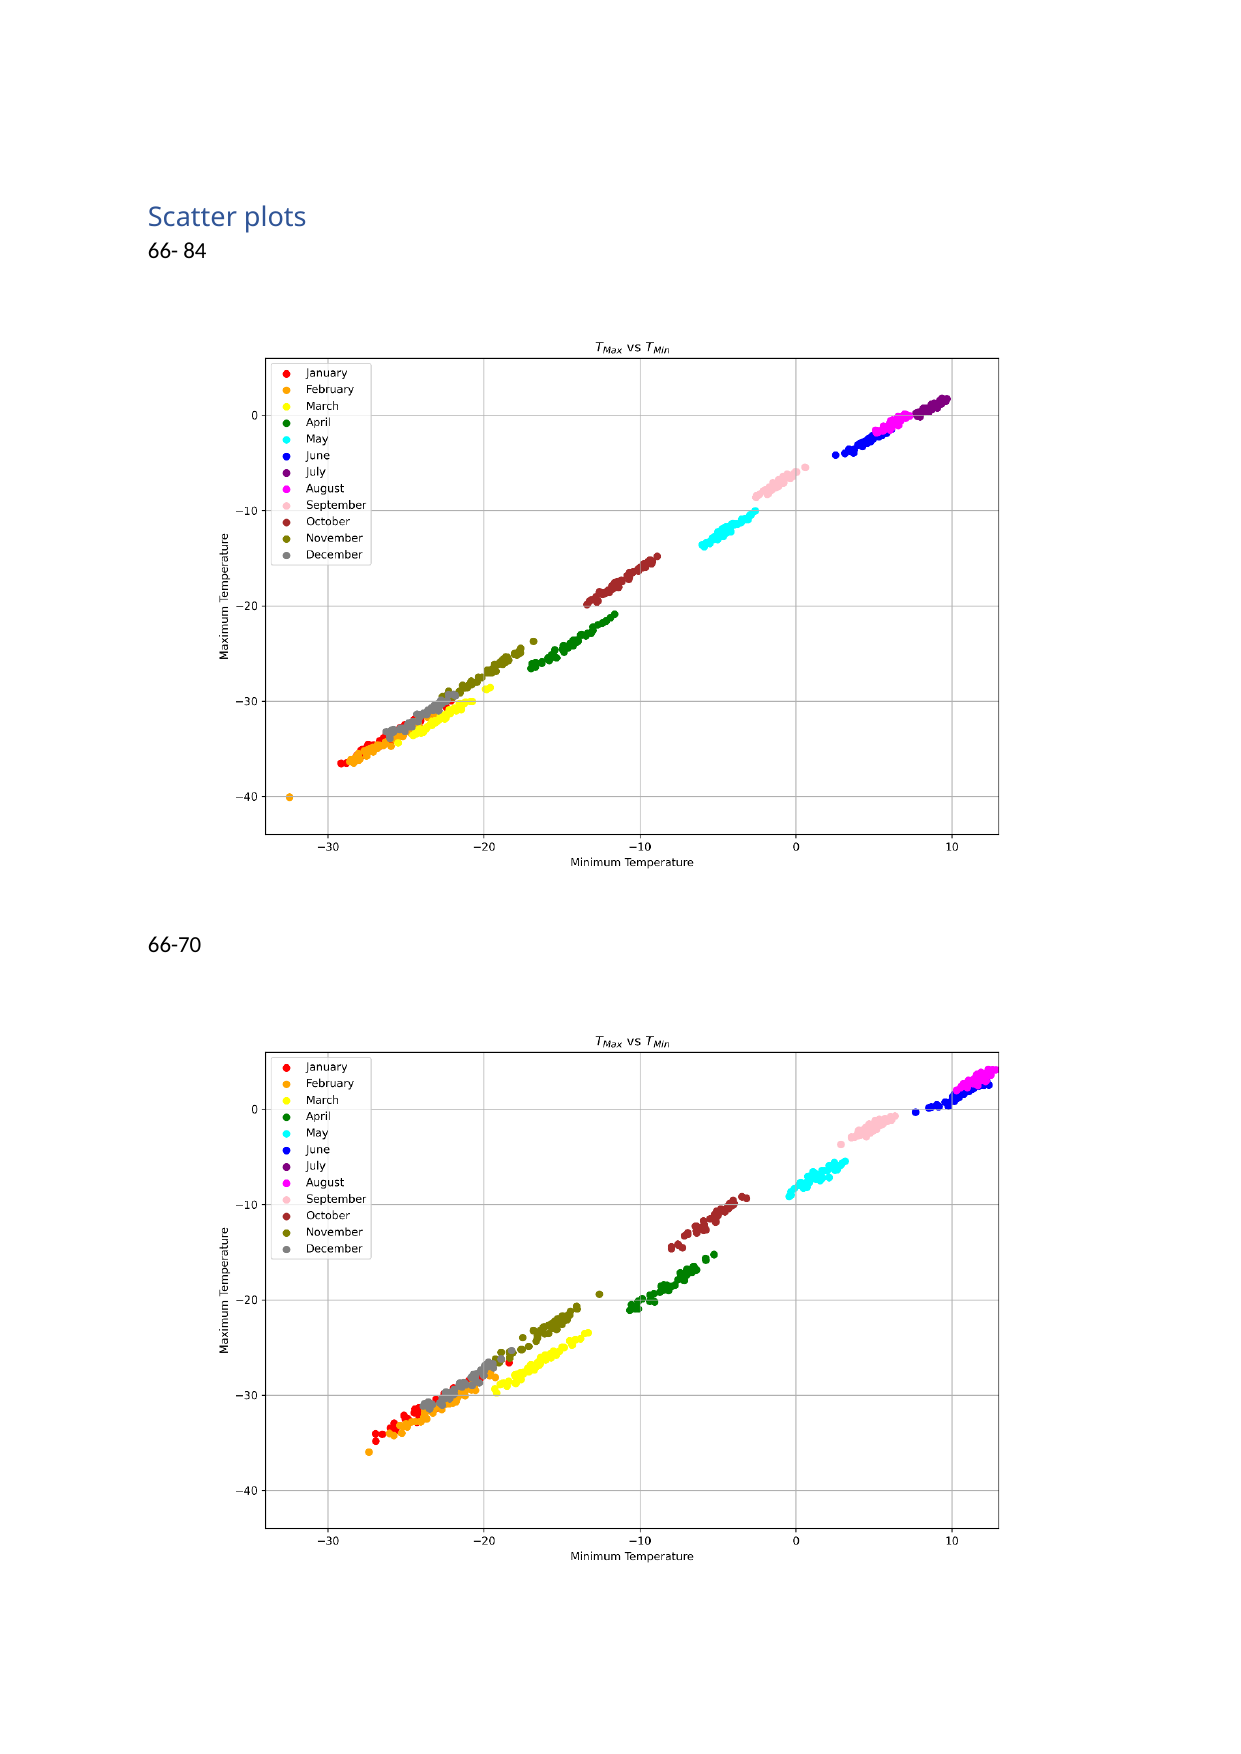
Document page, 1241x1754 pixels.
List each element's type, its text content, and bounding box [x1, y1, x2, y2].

text 66- 84 [148, 236, 1093, 264]
subtitle Scatter plots [148, 198, 1093, 235]
text 66-70 [148, 931, 1093, 958]
